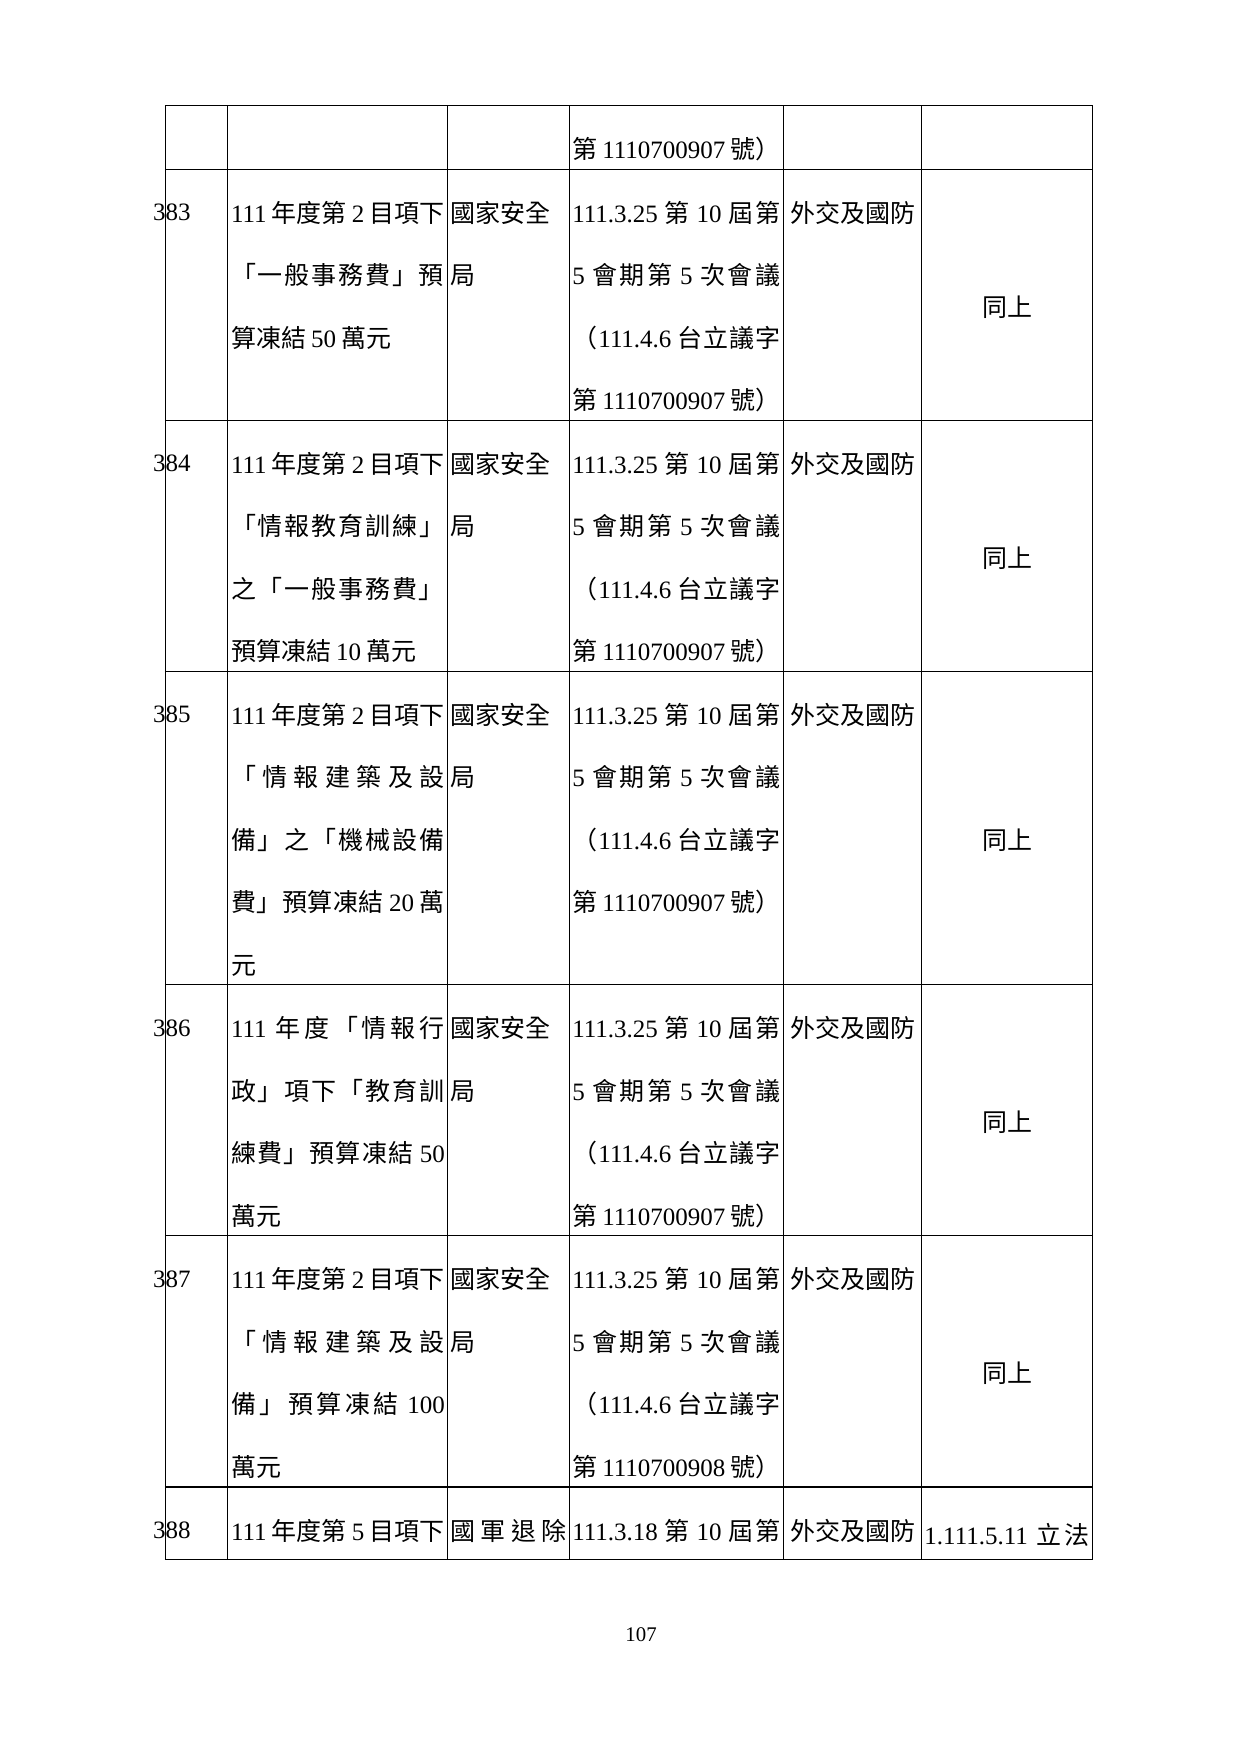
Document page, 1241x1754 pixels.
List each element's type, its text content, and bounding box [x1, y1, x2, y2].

table_cell 1.111.5.11立法 [922, 1488, 1092, 1559]
table_cell [922, 106, 1092, 169]
table_cell [166, 985, 227, 1235]
table_cell 國家安全局 [448, 672, 569, 984]
table_cell 外交及國防 [784, 985, 921, 1235]
table_cell [166, 672, 227, 984]
table_cell [784, 106, 921, 169]
table_cell [166, 170, 227, 420]
table_cell 同上 [922, 672, 1092, 984]
table_cell [168, 463, 174, 470]
table_cell [166, 421, 227, 671]
table_cell 外交及國防 [784, 421, 921, 671]
table_cell 外交及國防 [784, 170, 921, 420]
table_cell [166, 106, 227, 169]
table_cell 國家安全局 [448, 421, 569, 671]
table_cell 第1110700907號） [570, 106, 783, 169]
table_cell 同上 [922, 985, 1092, 1235]
table_cell 國軍退除 [448, 1488, 569, 1559]
table_cell 外交及國防 [784, 1236, 921, 1486]
table_cell [448, 106, 569, 169]
table_cell 外交及國防 [784, 672, 921, 984]
table_cell 國家安全局 [448, 985, 569, 1235]
table_cell [168, 1530, 174, 1537]
table_cell 111.3.25第10屆第5會期第5次會議（111.4.6台立議字第1110700908號） [570, 1236, 783, 1486]
table_cell [168, 212, 174, 219]
table_cell 111.3.25第10屆第5會期第5次會議（111.4.6台立議字第1110700907號） [570, 421, 783, 671]
table_cell 同上 [922, 1236, 1092, 1486]
table_cell 111年度「情報行政」項下「教育訓練費」預算凍結50萬元 [228, 985, 447, 1235]
table_cell [166, 1488, 227, 1559]
table_cell 外交及國防 [784, 1488, 921, 1559]
table_cell 國家安全局 [448, 170, 569, 420]
table_cell 111.3.25第10屆第5會期第5次會議（111.4.6台立議字第1110700907號） [570, 170, 783, 420]
table_cell [168, 714, 174, 721]
table_cell 111.3.25第10屆第5會期第5次會議（111.4.6台立議字第1110700907號） [570, 672, 783, 984]
table_cell [228, 106, 447, 169]
table_cell 111年度第5目項下 [228, 1488, 447, 1559]
table_cell 111年度第2目項下「情報建築及設備」之「機械設備費」預算凍結20萬元 [228, 672, 447, 984]
table_cell [168, 1279, 174, 1286]
table_cell [166, 1236, 227, 1486]
table_cell 同上 [922, 421, 1092, 671]
table_cell 111年度第2目項下「情報教育訓練」之「一般事務費」預算凍結10萬元 [228, 421, 447, 671]
table_cell 國家安全局 [448, 1236, 569, 1486]
table_cell 111年度第2目項下「一般事務費」預算凍結50萬元 [228, 170, 447, 420]
table_cell 111.3.25第10屆第5會期第5次會議（111.4.6台立議字第1110700907號） [570, 985, 783, 1235]
table_cell 111.3.18第10屆第 [570, 1488, 783, 1559]
table_cell 111年度第2目項下「情報建築及設備」預算凍結100萬元 [228, 1236, 447, 1486]
table_cell 同上 [922, 170, 1092, 420]
table_cell [168, 1028, 174, 1035]
